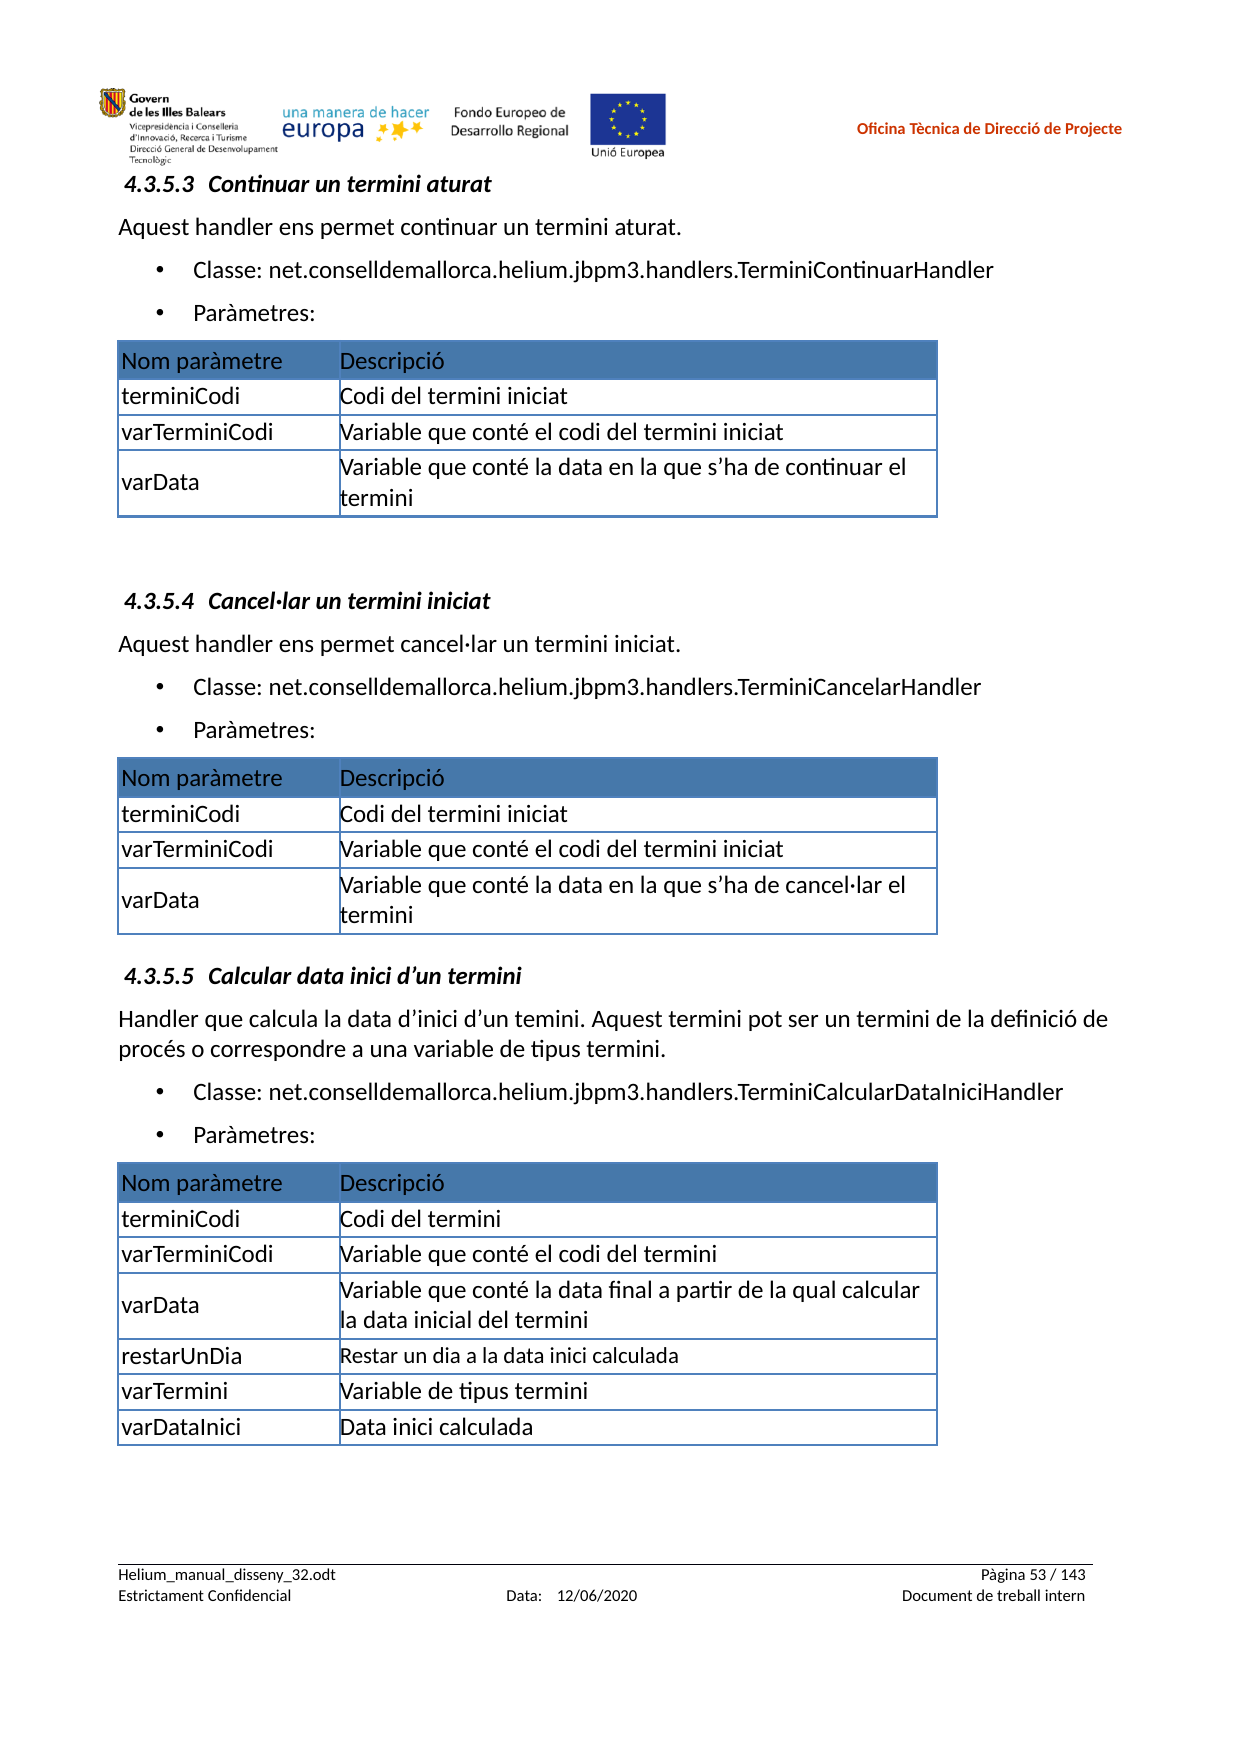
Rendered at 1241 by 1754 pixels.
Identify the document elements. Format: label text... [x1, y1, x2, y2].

table_cell Variable que conté la data final a partir de la qual calcular la data inicial del termini [341, 1274, 936, 1338]
table_cell Variable de tipus termini [341, 1375, 936, 1409]
table_cell Variable que conté el codi del termini iniciat [341, 416, 936, 449]
list Paràmetres: [156, 1119, 1122, 1150]
table_header Nom paràmetre [119, 342, 339, 378]
text Aquest handler ens permet continuar un termini aturat. [118, 211, 1122, 241]
list Paràmetres: [156, 714, 1122, 745]
subtitle Cancel·lar un termini iniciat [118, 585, 1122, 616]
table_cell varTerminiCodi [119, 1238, 339, 1272]
table_cell terminiCodi [119, 380, 339, 414]
picture [99, 87, 668, 166]
subtitle Calcular data inici d’un termini [118, 960, 1122, 990]
table_cell Codi del termini iniciat [341, 380, 936, 414]
table_cell varTerminiCodi [119, 416, 339, 449]
table_cell varDataInici [119, 1411, 339, 1444]
table_cell terminiCodi [119, 798, 339, 831]
table_cell varTerminiCodi [119, 833, 339, 867]
table_header Descripció [341, 1164, 936, 1201]
table_cell varData [119, 869, 339, 933]
text Aquest handler ens permet cancel·lar un termini iniciat. [118, 628, 1122, 659]
table_header Nom paràmetre [119, 759, 339, 796]
table_cell Restar un dia a la data inici calculada [341, 1340, 936, 1373]
table_cell Codi del termini iniciat [341, 798, 936, 831]
table_cell Variable que conté la data en la que s’ha de cancel·lar el termini [341, 869, 936, 933]
table_header Descripció [341, 759, 936, 796]
list Paràmetres: [156, 297, 1122, 327]
table_cell Data inici calculada [341, 1411, 936, 1444]
table_cell varTermini [119, 1375, 339, 1409]
subtitle Continuar un termini aturat [118, 168, 1122, 198]
list Classe: net.conselldemallorca.helium.jbpm3.handlers.TerminiContinuarHandler [156, 254, 1122, 284]
table_cell varData [119, 451, 339, 515]
table_cell Variable que conté la data en la que s’ha de continuar el termini [341, 451, 936, 515]
table_header Descripció [341, 342, 936, 378]
table_cell Variable que conté el codi del termini iniciat [341, 833, 936, 867]
table_cell Codi del termini [341, 1203, 936, 1236]
table_header Nom paràmetre [119, 1164, 339, 1201]
table_cell Variable que conté el codi del termini [341, 1238, 936, 1272]
table_cell terminiCodi [119, 1203, 339, 1236]
text Handler que calcula la data d’inici d’un temini. Aquest termini pot ser un termini de la definició de procés o correspondre a una variable de tipus termini. [118, 1003, 1122, 1064]
table_cell restarUnDia [119, 1340, 339, 1373]
list Classe: net.conselldemallorca.helium.jbpm3.handlers.TerminiCalcularDataIniciHandler [156, 1076, 1122, 1107]
table_cell varData [119, 1274, 339, 1338]
list Classe: net.conselldemallorca.helium.jbpm3.handlers.TerminiCancelarHandler [156, 671, 1122, 702]
